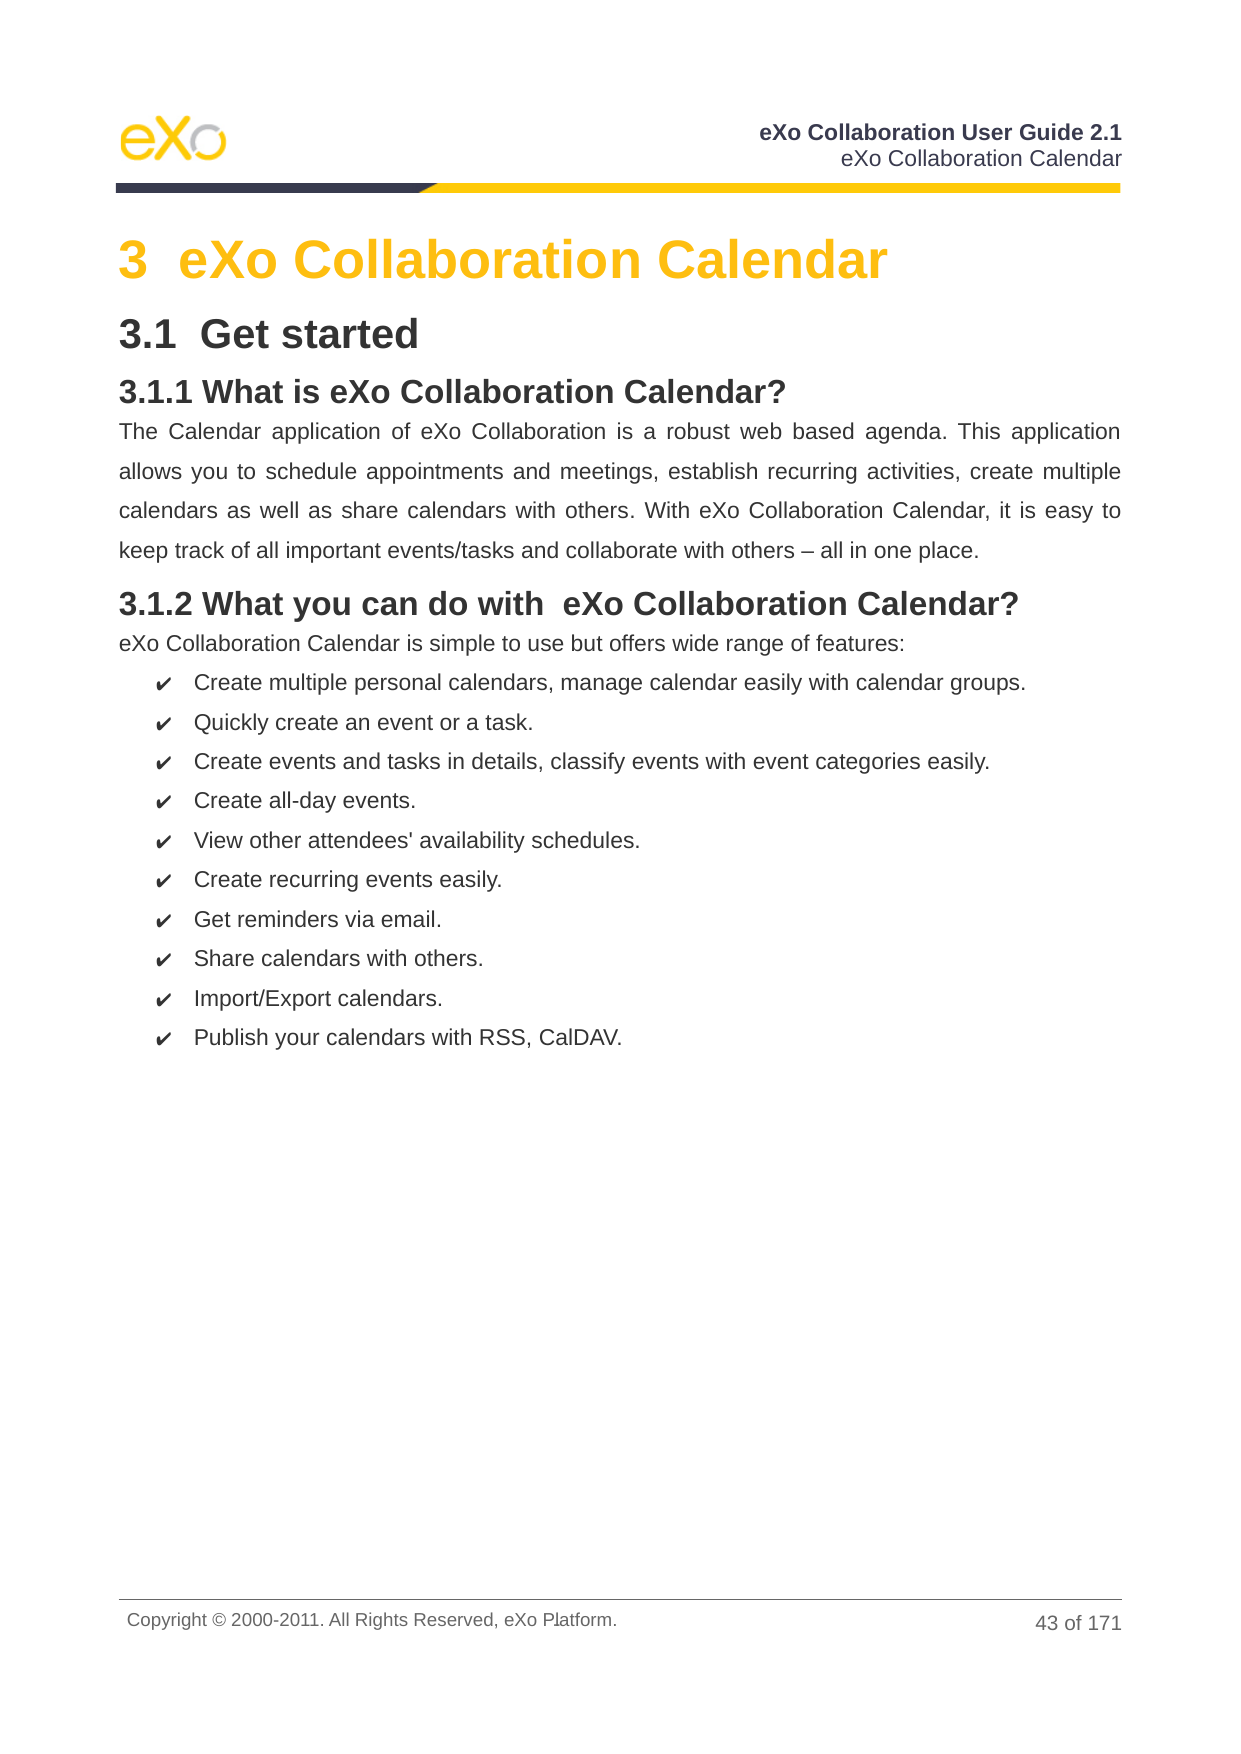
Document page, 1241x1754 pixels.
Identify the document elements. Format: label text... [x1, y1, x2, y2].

subtitle Get started [118, 309, 1122, 357]
list Quickly create an event or a task. [156, 708, 1122, 735]
list Get reminders via email. [156, 906, 1122, 932]
subtitle What you can do with eXo Collaboration Calendar? [118, 584, 1122, 622]
picture [120, 115, 227, 161]
list Create events and tasks in details, classify events with event categories easily. [156, 748, 1122, 774]
list Publish your calendars with RSS, CalDAV. [156, 1024, 1122, 1051]
list The Calendar application of eXo Collaboration is a robust web based agenda. This application allows you to schedule appointments and meetings, establish recurring activities, create multiple calendars as well as share calendars with others. With eXo Collaboration Calendar, it is easy to keep track of all important events/tasks and collaborate with others – all in one place. [81, 418, 1122, 563]
list Create multiple personal calendars, manage calendar easily with calendar groups. [156, 669, 1122, 695]
subtitle What is eXo Collaboration Calendar? [118, 372, 1122, 411]
list Share calendars with others. [156, 945, 1122, 972]
picture [115, 183, 1121, 193]
list Import/Export calendars. [156, 985, 1122, 1011]
subtitle eXo Collaboration Calendar [118, 228, 1122, 290]
list Create all-day events. [156, 787, 1122, 814]
text eXo Collaboration Calendar is simple to use but offers wide range of features: [118, 629, 1122, 656]
list Create recurring events easily. [156, 866, 1122, 893]
list View other attendees' availability schedules. [156, 827, 1122, 853]
